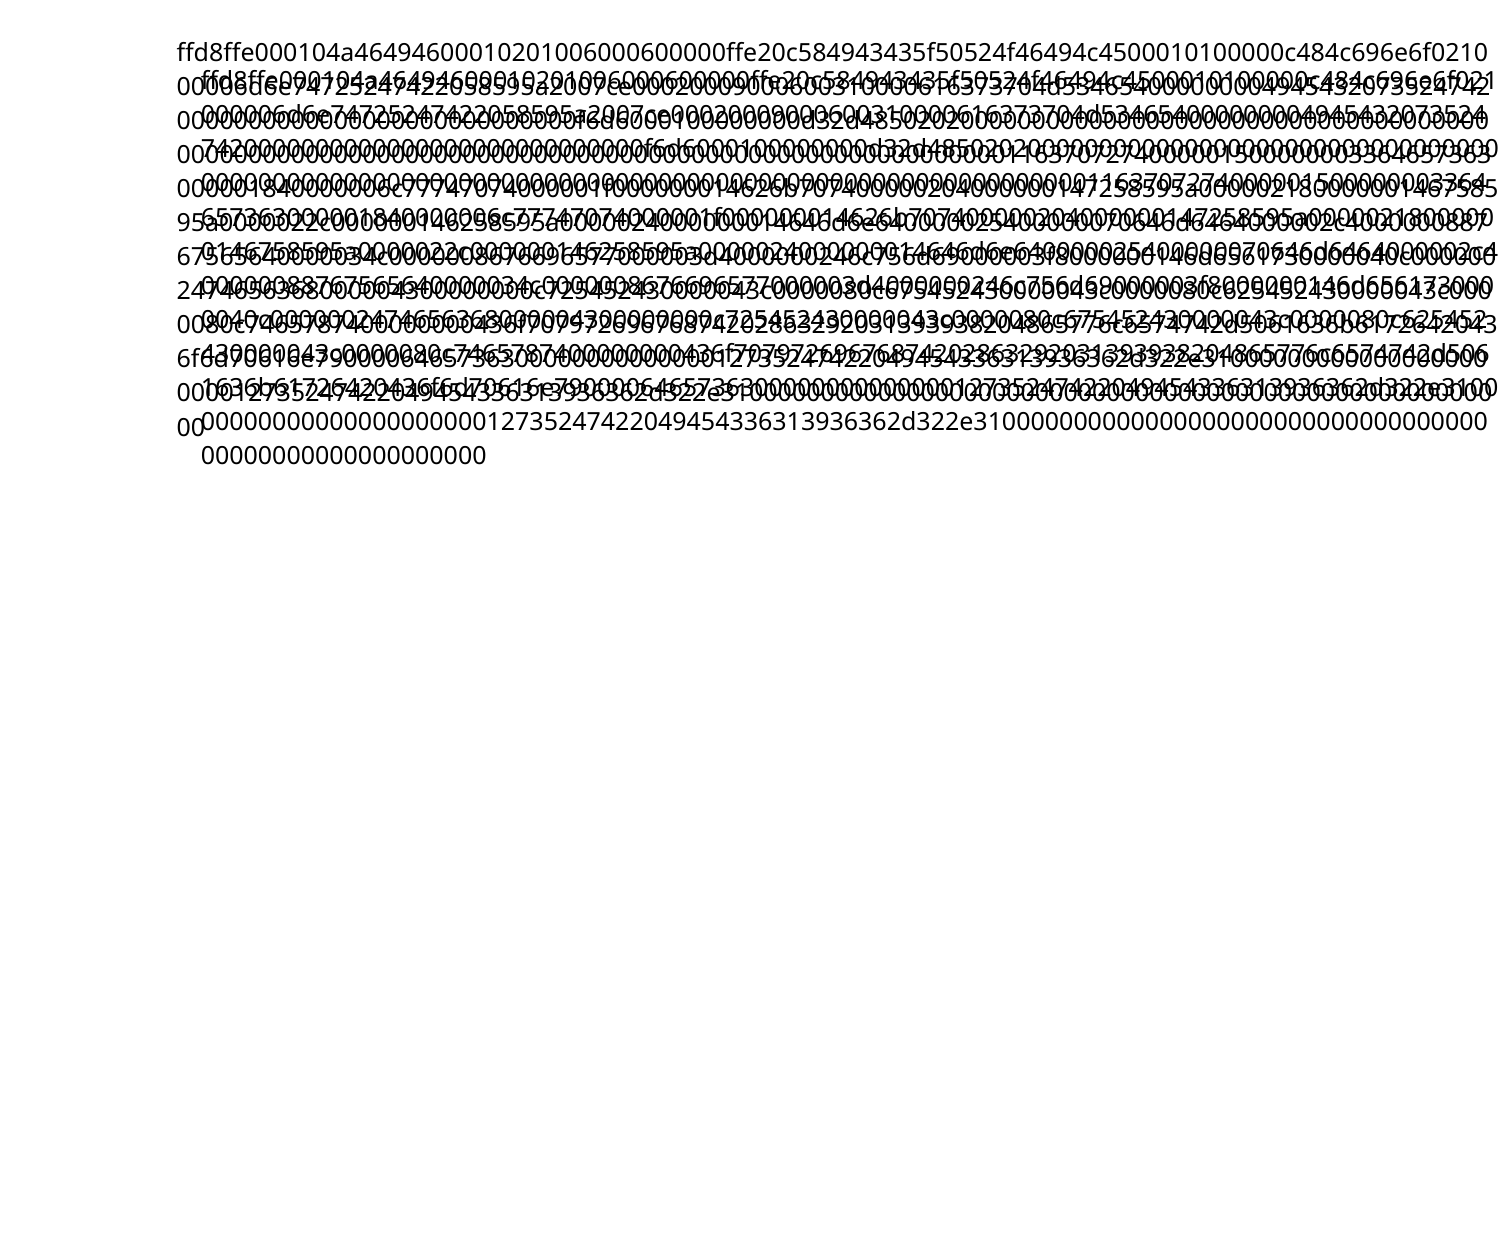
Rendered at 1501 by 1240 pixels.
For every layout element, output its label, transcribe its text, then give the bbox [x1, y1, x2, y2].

text ffd8ffe000104a46494600010201006000600000ffe20c584943435f50524f46494c4500010100000c484c696e6f021000006d6e74725247422058595a2007ce00020009000600310000616373704d5346540000000049454320735247420000000000000000000000000000f6d6000100000000d32d4850202000000000000000000000000000000000000000000000000000000000000000000000000000000000000000000000001163707274000001500000003364657363000001840000006c77747074000001f000000014626b707400000204000000147258595a00000218000000146758595a0000022c000000146258595a0000024000000014646d6e640000025400000070646d6464000002c400000088767565640000034c0000008676696577000003d4000000246c756d69000003f8000000146d6561730000040c0000002474656368000004300000000c725452430000043c0000080c675452430000043c0000080c625452430000043c0000080c7465787400000000436f70797269676874202863292031393938204865776c6574742d5061636b61726420436f6d70616e790000646573630000000000000012735247422049454336313936362d322e31000000000000000000000012735247422049454336313936362d322e31000000000000000000000000000000000000000000000000000000 [201, 29, 1501, 472]
text ffd8ffe000104a46494600010201006000600000ffe20c584943435f50524f46494c4500010100000c484c696e6f021000006d6e74725247422058595a2007ce00020009000600310000616373704d5346540000000049454320735247420000000000000000000000000000f6d6000100000000d32d4850202000000000000000000000000000000000000000000000000000000000000000000000000000000000000000000000001163707274000001500000003364657363000001840000006c77747074000001f000000014626b707400000204000000147258595a00000218000000146758595a0000022c000000146258595a0000024000000014646d6e640000025400000070646d6464000002c400000088767565640000034c0000008676696577000003d4000000246c756d69000003f8000000146d6561730000040c0000002474656368000004300000000c725452430000043c0000080c675452430000043c0000080c625452430000043c0000080c7465787400000000436f70797269676874202863292031393938204865776c6574742d5061636b61726420436f6d70616e790000646573630000000000000012735247422049454336313936362d322e31000000000000000000000012735247422049454336313936362d322e31000000000000000000000000000000000000000000000000000000 [176, 0, 1501, 443]
